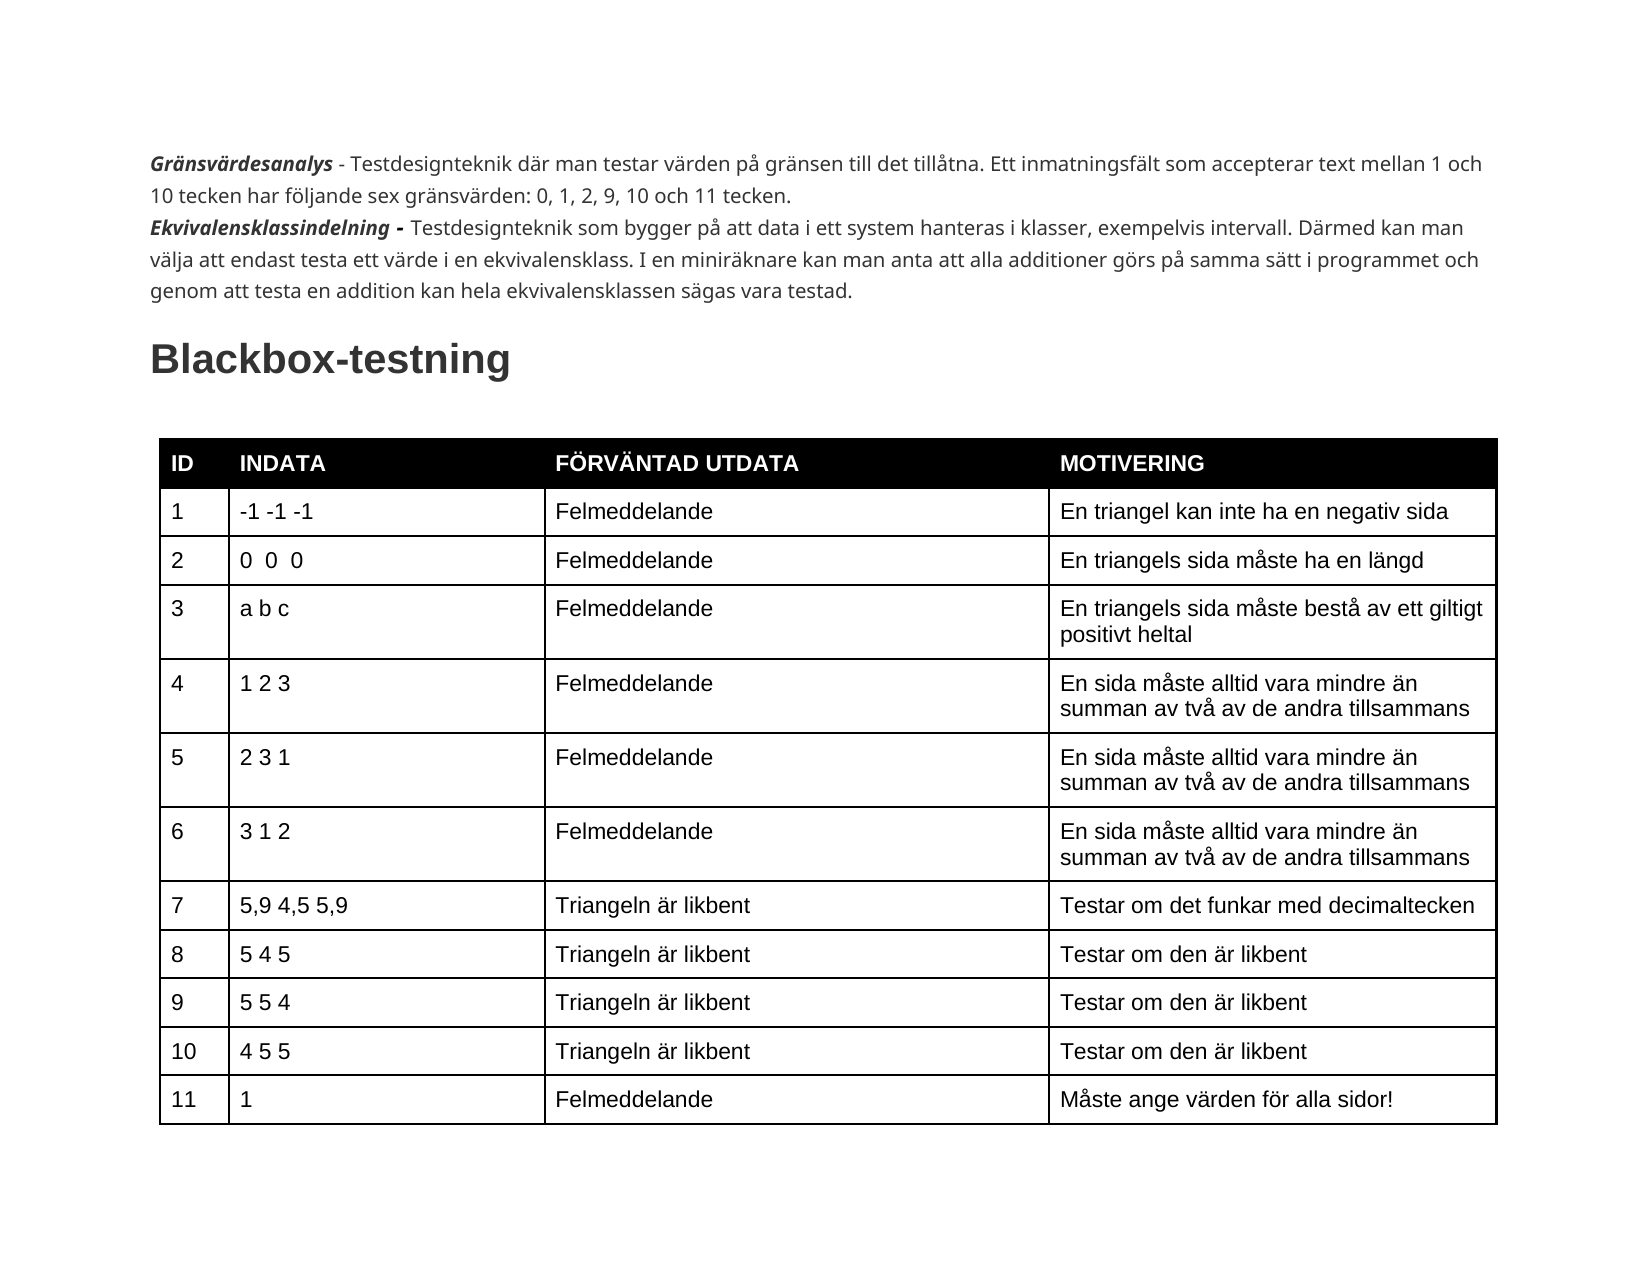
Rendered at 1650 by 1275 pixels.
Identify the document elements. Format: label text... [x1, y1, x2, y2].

table_cell 0 0 0 [230, 537, 544, 583]
table_cell -1 -1 -1 [230, 489, 544, 535]
table_cell 10 [161, 1028, 228, 1074]
table_header INDATA [230, 440, 544, 486]
table_cell En triangels sida måste bestå av ett giltigt positivt heltal [1050, 586, 1495, 658]
table_cell 4 [161, 660, 228, 732]
table_cell a b c [230, 586, 544, 658]
table_cell Triangeln är likbent [546, 1028, 1048, 1074]
table_cell 1 2 3 [230, 660, 544, 732]
table_cell 2 3 1 [230, 734, 544, 806]
table_cell 5,9 4,5 5,9 [230, 882, 544, 929]
table_cell 3 [161, 586, 228, 658]
table_cell Måste ange värden för alla sidor! [1050, 1076, 1495, 1123]
table_cell 11 [161, 1076, 228, 1123]
table_cell En sida måste alltid vara mindre än summan av två av de andra tillsammans [1050, 660, 1495, 732]
table_cell 1 [230, 1076, 544, 1123]
table_cell 5 4 5 [230, 931, 544, 977]
table_cell En sida måste alltid vara mindre än summan av två av de andra tillsammans [1050, 808, 1495, 880]
table_cell En sida måste alltid vara mindre än summan av två av de andra tillsammans [1050, 734, 1495, 806]
table_cell 4 5 5 [230, 1028, 544, 1074]
table_cell 2 [161, 537, 228, 583]
table_header ID [161, 440, 228, 486]
table_cell Testar om det funkar med decimaltecken [1050, 882, 1495, 929]
text Gränsvärdesanalys - Testdesignteknik där man testar värden på gränsen till det tillåtna. Ett inmatningsfält som accepterar text mellan 1 och 10 tecken har följande sex gränsvärden: 0, 1, 2, 9, 10 och 11 tecken. [150, 150, 1500, 209]
table_cell Triangeln är likbent [546, 931, 1048, 977]
text Ekvivalensklassindelning - Testdesignteknik som bygger på att data i ett system hanteras i klasser, exempelvis intervall. Därmed kan man välja att endast testa ett värde i en ekvivalensklass. I en miniräknare kan man anta att alla additioner görs på samma sätt i programmet och genom att testa en addition kan hela ekvivalensklassen sägas vara testad. [150, 213, 1500, 305]
table_cell Triangeln är likbent [546, 979, 1048, 1026]
table_header MOTIVERING [1050, 440, 1495, 486]
table_cell Felmeddelande [546, 537, 1048, 583]
table_cell En triangels sida måste ha en längd [1050, 537, 1495, 583]
table_cell Testar om den är likbent [1050, 1028, 1495, 1074]
table_cell 7 [161, 882, 228, 929]
table_cell 9 [161, 979, 228, 1026]
table_cell 5 [161, 734, 228, 806]
table_cell Felmeddelande [546, 808, 1048, 880]
table_cell Felmeddelande [546, 660, 1048, 732]
table_cell 1 [161, 489, 228, 535]
table_cell Felmeddelande [546, 734, 1048, 806]
table_cell 6 [161, 808, 228, 880]
table_cell Felmeddelande [546, 1076, 1048, 1123]
table_cell Triangeln är likbent [546, 882, 1048, 929]
table_cell Felmeddelande [546, 586, 1048, 658]
table_cell En triangel kan inte ha en negativ sida [1050, 489, 1495, 535]
table_cell Testar om den är likbent [1050, 931, 1495, 977]
table_cell Testar om den är likbent [1050, 979, 1495, 1026]
table_cell Felmeddelande [546, 489, 1048, 535]
table_cell 5 5 4 [230, 979, 544, 1026]
subtitle Blackbox-testning [150, 336, 1500, 382]
table_cell 3 1 2 [230, 808, 544, 880]
table_header FÖRVÄNTAD UTDATA [546, 440, 1048, 486]
table_cell 8 [161, 931, 228, 977]
